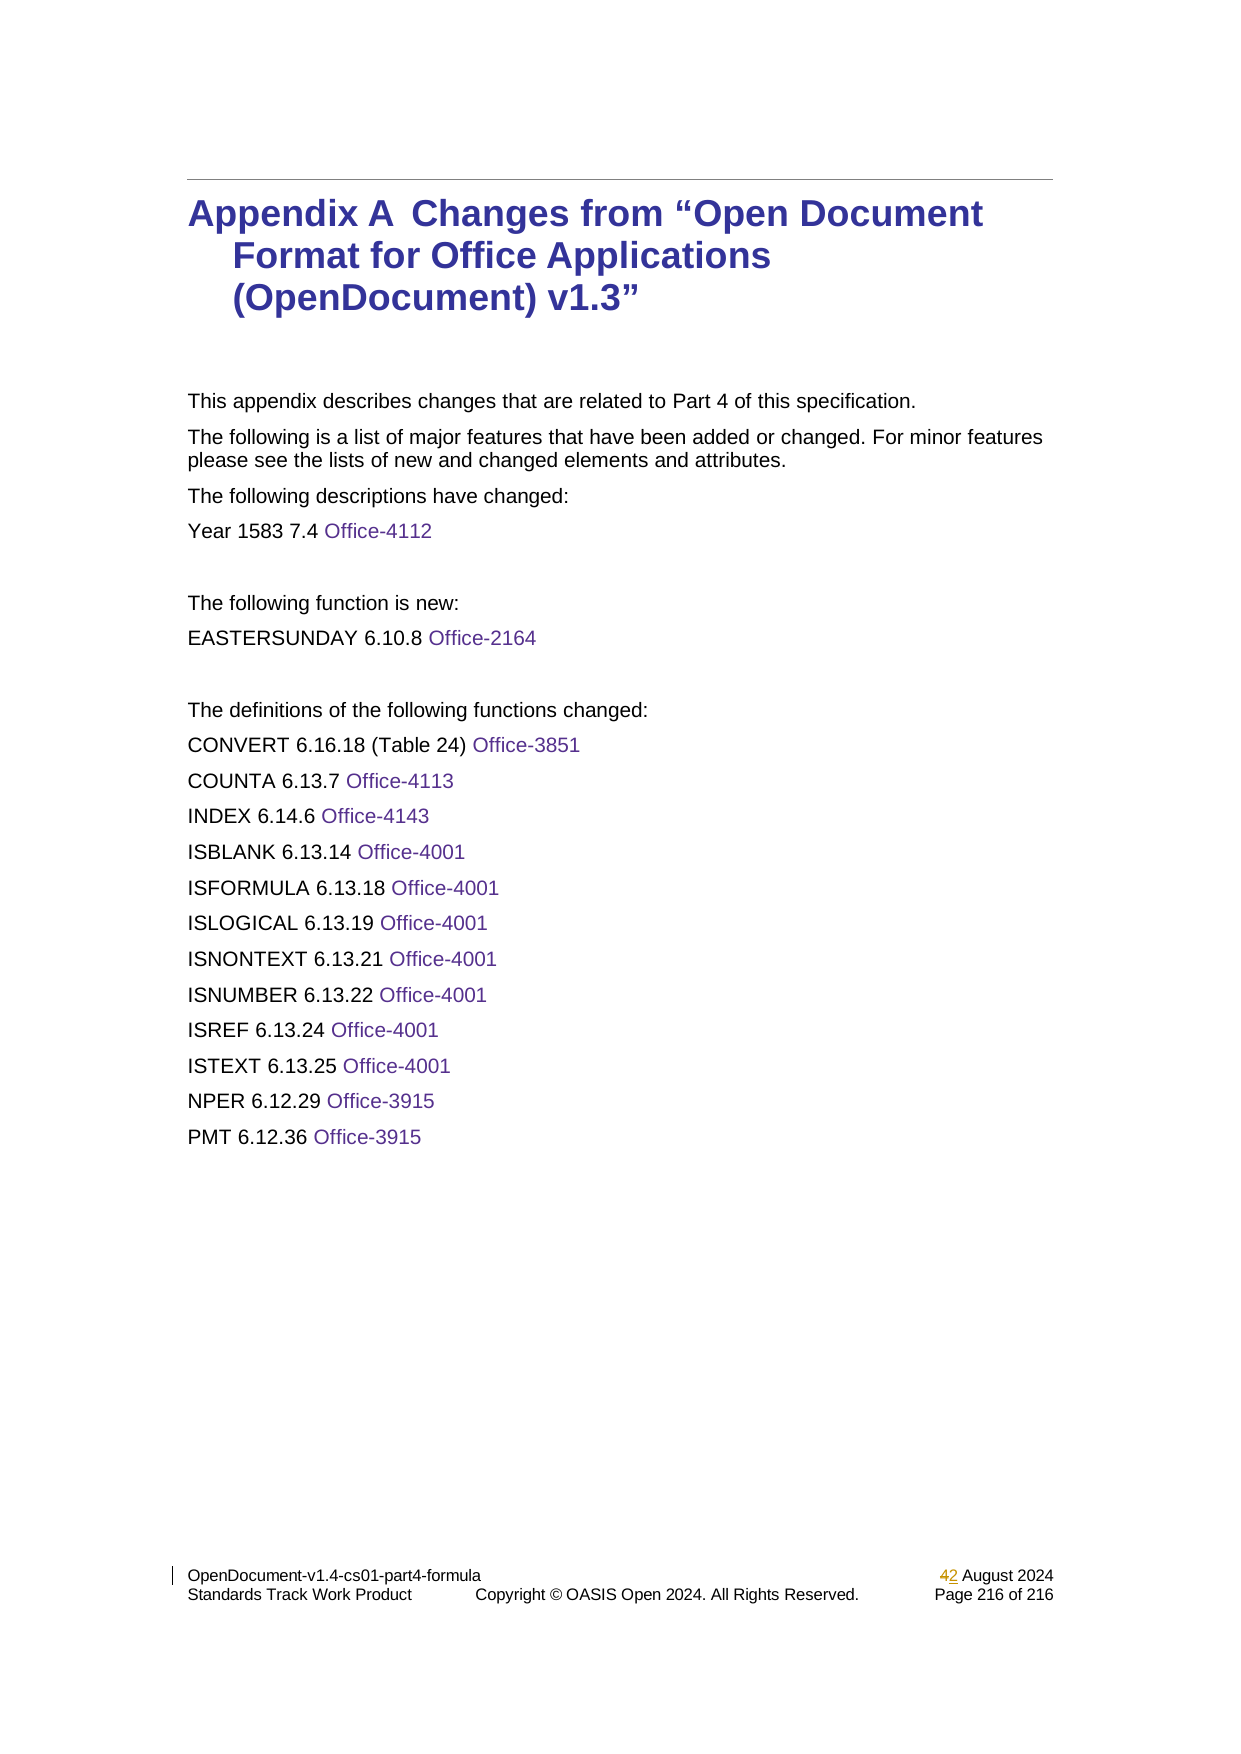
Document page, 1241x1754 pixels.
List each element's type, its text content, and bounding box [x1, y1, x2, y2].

text EASTERSUNDAY 6.10.8 Office-2164 [187, 627, 1053, 650]
text The following function is new: [187, 591, 1053, 615]
text NPER 6.12.29 Office-3915 [187, 1090, 1053, 1113]
text INDEX 6.14.6 Office-4143 [187, 805, 1053, 828]
text The following descriptions have changed: [187, 484, 1053, 508]
text ISTEXT 6.13.25 Office-4001 [187, 1054, 1053, 1078]
text ISFORMULA 6.13.18 Office-4001 [187, 876, 1053, 900]
text ISLOGICAL 6.13.19 Office-4001 [187, 912, 1053, 935]
text This appendix describes changes that are related to Part 4 of this specification. [187, 389, 1053, 413]
subtitle Changes from “Open Document Format for Office Applications (OpenDocument) v1.3” [187, 180, 1053, 319]
text PMT 6.12.36 Office-3915 [187, 1126, 1053, 1149]
text ISNUMBER 6.13.22 Office-4001 [187, 983, 1053, 1007]
text The definitions of the following functions changed: [187, 698, 1053, 722]
text The following is a list of major features that have been added or changed. For minor features please see the lists of new and changed elements and attributes. [187, 425, 1053, 472]
text CONVERT 6.16.18 (Table 24) Office-3851 [187, 734, 1053, 757]
text ISNONTEXT 6.13.21 Office-4001 [187, 947, 1053, 971]
text ISREF 6.13.24 Office-4001 [187, 1019, 1053, 1042]
text COUNTA 6.13.7 Office-4113 [187, 769, 1053, 793]
text ISBLANK 6.13.14 Office-4001 [187, 841, 1053, 864]
text Year 1583 7.4 Office-4112 [187, 520, 1053, 543]
